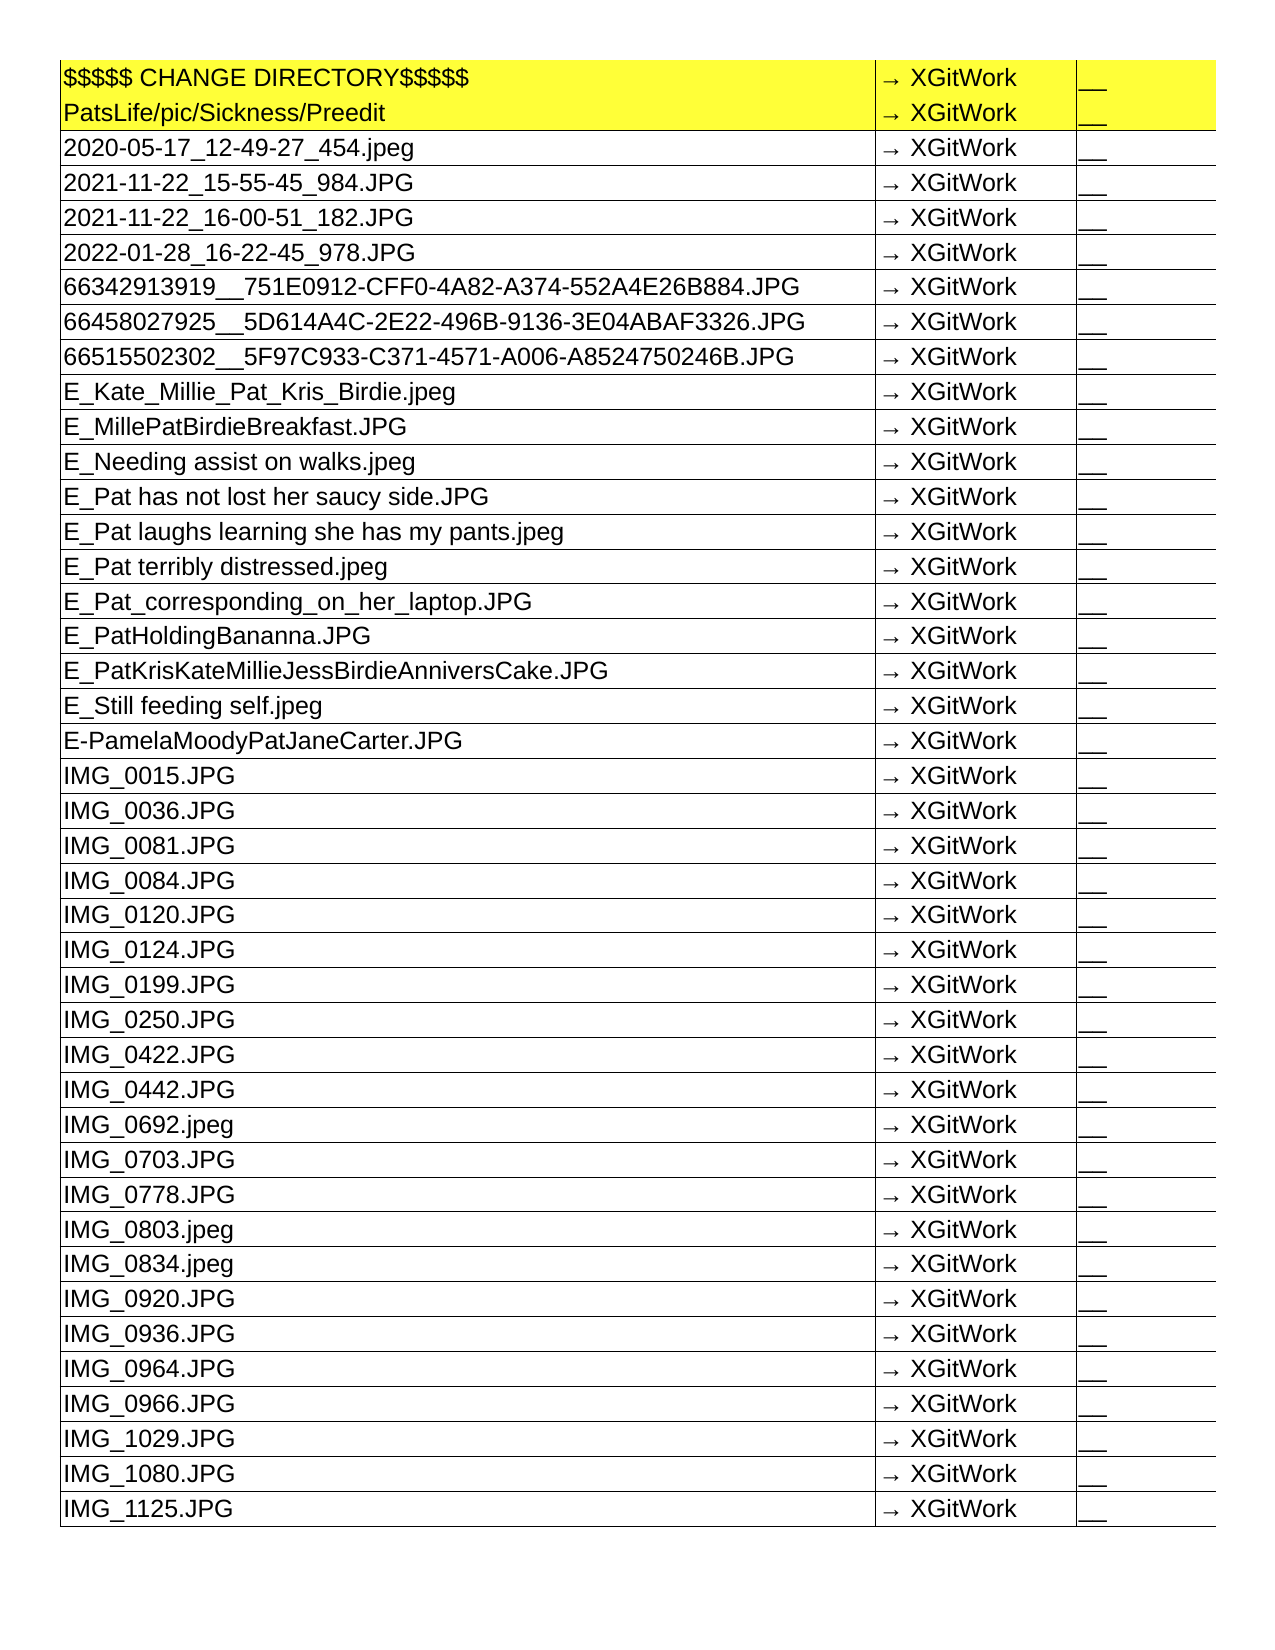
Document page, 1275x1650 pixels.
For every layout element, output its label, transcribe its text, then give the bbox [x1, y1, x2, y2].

table_cell __ [1077, 131, 1216, 164]
table_cell E_Pat terribly distressed.jpeg [61, 550, 875, 583]
table_cell → XGitWork [876, 584, 1076, 618]
table_cell IMG_0778.JPG [61, 1178, 875, 1211]
table_cell → XGitWork [876, 1282, 1076, 1316]
table_cell __ [1077, 1457, 1216, 1491]
table_cell __ [1077, 619, 1216, 653]
table_cell E_Pat_corresponding_on_her_laptop.JPG [61, 584, 875, 618]
table_cell __ [1077, 480, 1216, 513]
table_cell __ [1077, 201, 1216, 234]
table_cell → XGitWork [876, 131, 1076, 164]
table_cell E_Kate_Millie_Pat_Kris_Birdie.jpeg [61, 375, 875, 409]
table_cell → XGitWork [876, 689, 1076, 723]
table_cell → XGitWork [876, 899, 1076, 932]
table_cell __ [1077, 1038, 1216, 1072]
table_cell __ [1077, 1492, 1216, 1526]
table_cell __ [1077, 1317, 1216, 1351]
table_cell → XGitWork [876, 933, 1076, 967]
table_cell 2021-11-22_16-00-51_182.JPG [61, 201, 875, 234]
table_cell __ [1077, 794, 1216, 828]
table_cell __ [1077, 60, 1216, 95]
table_cell IMG_0920.JPG [61, 1282, 875, 1316]
table_cell → XGitWork [876, 864, 1076, 897]
table_cell E_Pat laughs learning she has my pants.jpeg [61, 515, 875, 548]
table_cell IMG_0250.JPG [61, 1003, 875, 1037]
table_cell __ [1077, 95, 1216, 130]
table_cell 66342913919__751E0912-CFF0-4A82-A374-552A4E26B884.JPG [61, 270, 875, 304]
table_cell __ [1077, 550, 1216, 583]
table_cell IMG_1125.JPG [61, 1492, 875, 1526]
table_cell → XGitWork [876, 1178, 1076, 1211]
table_cell → XGitWork [876, 166, 1076, 199]
table_cell __ [1077, 1003, 1216, 1037]
table_cell __ [1077, 654, 1216, 688]
table_cell → XGitWork [876, 1457, 1076, 1491]
table_cell → XGitWork [876, 1492, 1076, 1526]
table_cell __ [1077, 933, 1216, 967]
table_cell __ [1077, 1352, 1216, 1386]
table_cell → XGitWork [876, 480, 1076, 513]
table_cell 2022-01-28_16-22-45_978.JPG [61, 235, 875, 269]
table_cell IMG_0124.JPG [61, 933, 875, 967]
table_cell __ [1077, 410, 1216, 444]
table_cell __ [1077, 829, 1216, 862]
table_cell IMG_0936.JPG [61, 1317, 875, 1351]
table_cell IMG_0015.JPG [61, 759, 875, 793]
table_cell E_PatKrisKateMillieJessBirdieAnniversCake.JPG [61, 654, 875, 688]
table_cell IMG_0084.JPG [61, 864, 875, 897]
table_cell → XGitWork [876, 1247, 1076, 1281]
table_cell E_Needing assist on walks.jpeg [61, 445, 875, 479]
table_cell → XGitWork [876, 1317, 1076, 1351]
table_cell IMG_0703.JPG [61, 1143, 875, 1177]
table_cell → XGitWork [876, 1003, 1076, 1037]
table_cell __ [1077, 340, 1216, 374]
table_cell 2021-11-22_15-55-45_984.JPG [61, 166, 875, 199]
table_cell → XGitWork [876, 410, 1076, 444]
table_cell → XGitWork [876, 968, 1076, 1002]
table_cell → XGitWork [876, 1073, 1076, 1107]
table_cell __ [1077, 1108, 1216, 1142]
table_cell → XGitWork [876, 515, 1076, 548]
table_cell IMG_1029.JPG [61, 1422, 875, 1456]
table_cell IMG_0803.jpeg [61, 1212, 875, 1246]
table_cell → XGitWork [876, 1352, 1076, 1386]
table_cell __ [1077, 1178, 1216, 1211]
table_cell IMG_0081.JPG [61, 829, 875, 862]
table_cell → XGitWork [876, 1212, 1076, 1246]
table_cell E_PatHoldingBananna.JPG [61, 619, 875, 653]
table_cell E_Still feeding self.jpeg [61, 689, 875, 723]
table_cell → XGitWork [876, 60, 1076, 95]
table_cell 66515502302__5F97C933-C371-4571-A006-A8524750246B.JPG [61, 340, 875, 374]
table_cell → XGitWork [876, 375, 1076, 409]
table_cell __ [1077, 375, 1216, 409]
table_cell __ [1077, 235, 1216, 269]
table_cell __ [1077, 899, 1216, 932]
table_cell → XGitWork [876, 1038, 1076, 1072]
table_cell → XGitWork [876, 445, 1076, 479]
table_cell → XGitWork [876, 1108, 1076, 1142]
table_cell IMG_0422.JPG [61, 1038, 875, 1072]
table_cell $$$$$ CHANGE DIRECTORY$$$$$ [61, 60, 875, 95]
table_cell → XGitWork [876, 1143, 1076, 1177]
table_cell __ [1077, 1247, 1216, 1281]
table_cell → XGitWork [876, 1422, 1076, 1456]
table_cell 66458027925__5D614A4C-2E22-496B-9136-3E04ABAF3326.JPG [61, 305, 875, 339]
table_cell __ [1077, 759, 1216, 793]
table_cell __ [1077, 689, 1216, 723]
table_cell __ [1077, 445, 1216, 479]
table_cell → XGitWork [876, 829, 1076, 862]
table_cell → XGitWork [876, 724, 1076, 758]
table_cell → XGitWork [876, 550, 1076, 583]
table_cell IMG_0442.JPG [61, 1073, 875, 1107]
table_cell __ [1077, 166, 1216, 199]
table_cell → XGitWork [876, 201, 1076, 234]
table_cell IMG_0964.JPG [61, 1352, 875, 1386]
table_cell 2020-05-17_12-49-27_454.jpeg [61, 131, 875, 164]
table_cell → XGitWork [876, 235, 1076, 269]
table_cell → XGitWork [876, 619, 1076, 653]
table_cell __ [1077, 1143, 1216, 1177]
table_cell IMG_0120.JPG [61, 899, 875, 932]
table_cell IMG_0834.jpeg [61, 1247, 875, 1281]
table_cell __ [1077, 1282, 1216, 1316]
table_cell __ [1077, 1422, 1216, 1456]
table_cell __ [1077, 968, 1216, 1002]
table_cell → XGitWork [876, 340, 1076, 374]
table_cell PatsLife/pic/Sickness/Preedit [61, 95, 875, 130]
table_cell IMG_0692.jpeg [61, 1108, 875, 1142]
table_cell → XGitWork [876, 1387, 1076, 1421]
table_cell IMG_1080.JPG [61, 1457, 875, 1491]
table_cell → XGitWork [876, 654, 1076, 688]
table_cell → XGitWork [876, 95, 1076, 130]
table_cell __ [1077, 515, 1216, 548]
table_cell __ [1077, 1073, 1216, 1107]
table_cell __ [1077, 584, 1216, 618]
table_cell __ [1077, 864, 1216, 897]
table_cell → XGitWork [876, 794, 1076, 828]
table_cell __ [1077, 305, 1216, 339]
table_cell __ [1077, 1387, 1216, 1421]
table_cell → XGitWork [876, 305, 1076, 339]
table_cell __ [1077, 1212, 1216, 1246]
table_cell E_Pat has not lost her saucy side.JPG [61, 480, 875, 513]
table_cell E_MillePatBirdieBreakfast.JPG [61, 410, 875, 444]
table_cell → XGitWork [876, 759, 1076, 793]
table_cell IMG_0036.JPG [61, 794, 875, 828]
table_cell → XGitWork [876, 270, 1076, 304]
table_cell E-PamelaMoodyPatJaneCarter.JPG [61, 724, 875, 758]
table_cell IMG_0966.JPG [61, 1387, 875, 1421]
table_cell IMG_0199.JPG [61, 968, 875, 1002]
table_cell __ [1077, 270, 1216, 304]
table_cell __ [1077, 724, 1216, 758]
